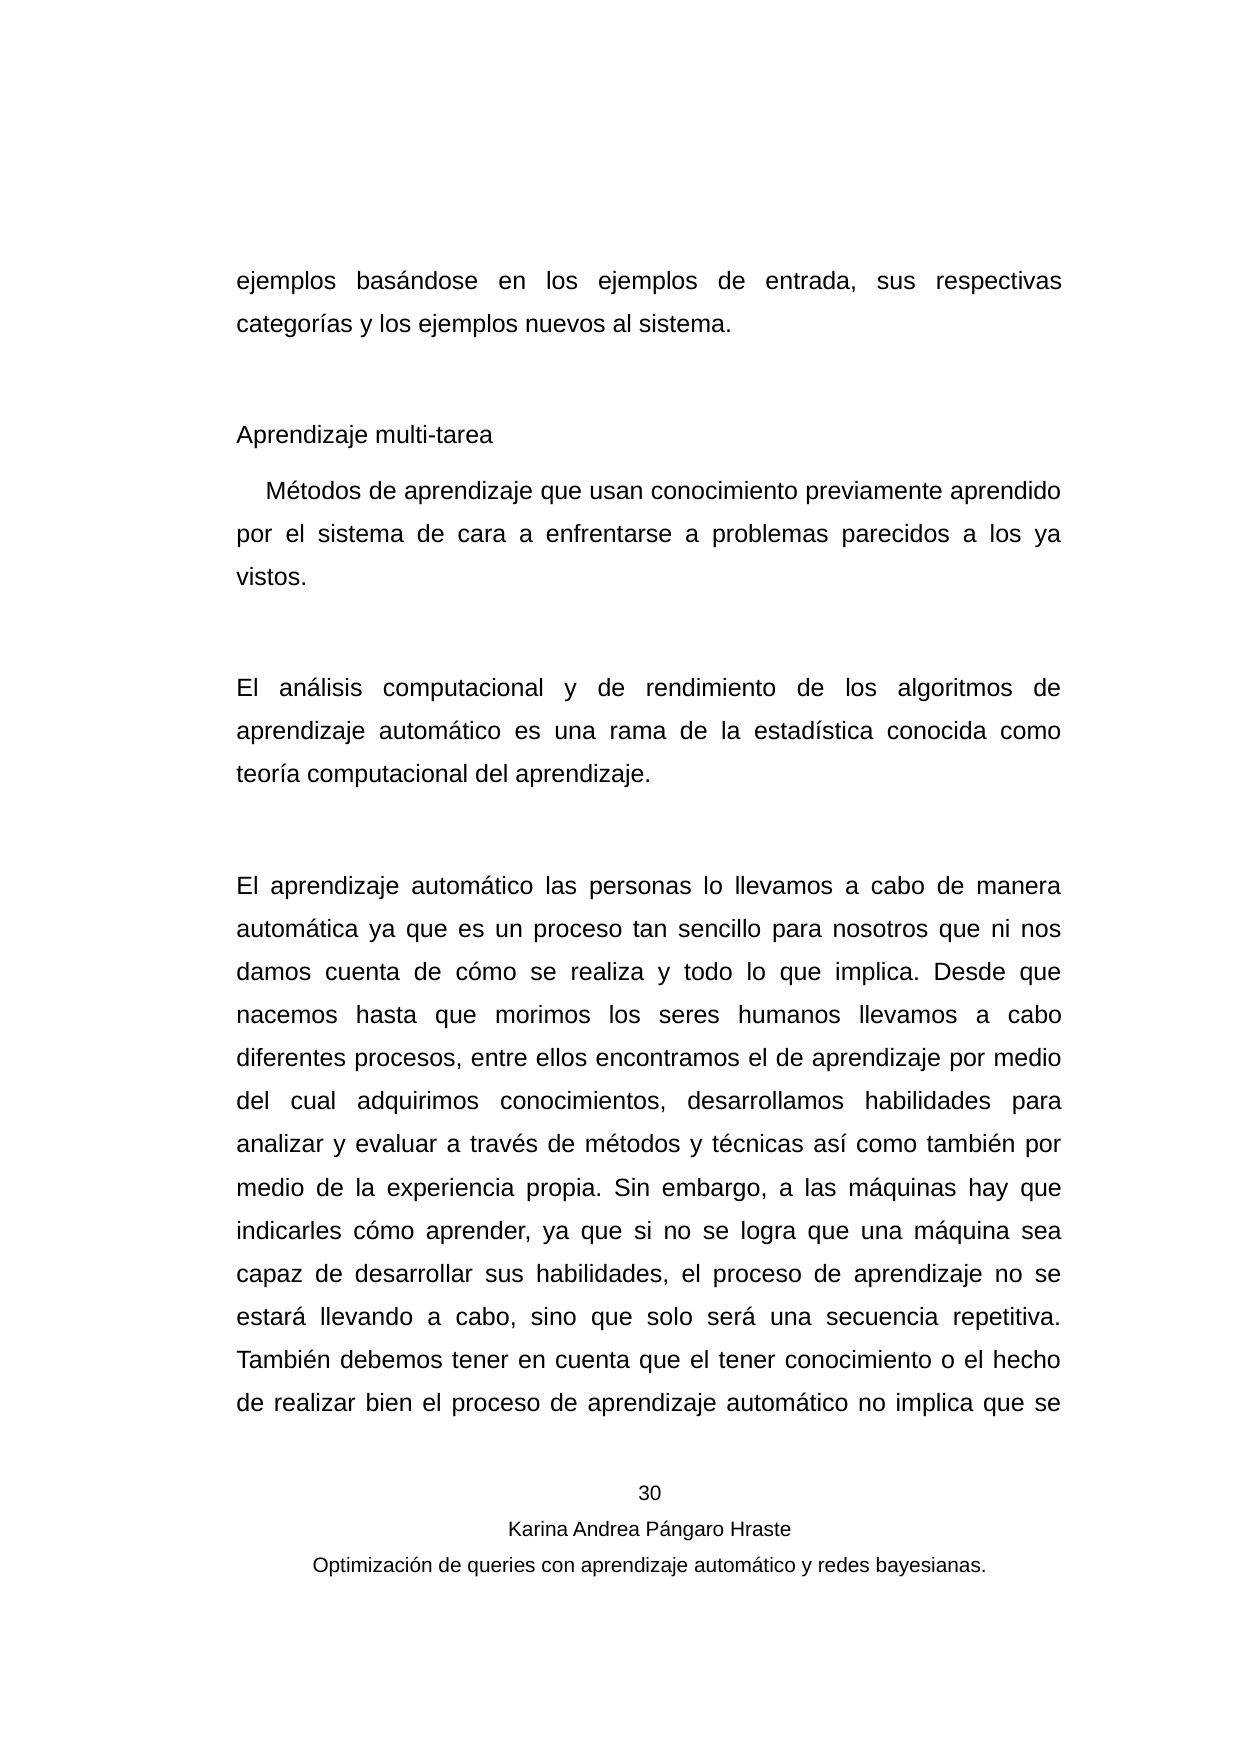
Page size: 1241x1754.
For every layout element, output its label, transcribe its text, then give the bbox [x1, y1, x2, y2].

text ejemplos basándose en los ejemplos de entrada, sus respectivas categorías y los ejemplos nuevos al sistema. [236, 266, 1063, 338]
text El aprendizaje automático las personas lo llevamos a cabo de manera automática ya que es un proceso tan sencillo para nosotros que ni nos damos cuenta de cómo se realiza y todo lo que implica. Desde que nacemos hasta que morimos los seres humanos llevamos a cabo diferentes procesos, entre ellos encontramos el de aprendizaje por medio del cual adquirimos conocimientos, desarrollamos habilidades para analizar y evaluar a través de métodos y técnicas así como también por medio de la experiencia propia. Sin embargo, a las máquinas hay que indicarles cómo aprender, ya que si no se logra que una máquina sea capaz de desarrollar sus habilidades, el proceso de aprendizaje no se estará llevando a cabo, sino que solo será una secuencia repetitiva. También debemos tener en cuenta que el tener conocimiento o el hecho de realizar bien el proceso de aprendizaje automático no implica que se [236, 871, 1063, 1417]
text Métodos de aprendizaje que usan conocimiento previamente aprendido por el sistema de cara a enfrentarse a problemas parecidos a los ya vistos. [236, 476, 1063, 591]
text El análisis computacional y de rendimiento de los algoritmos de aprendizaje automático es una rama de la estadística conocida como teoría computacional del aprendizaje. [236, 673, 1063, 788]
text Aprendizaje multi-tarea [236, 420, 1063, 449]
